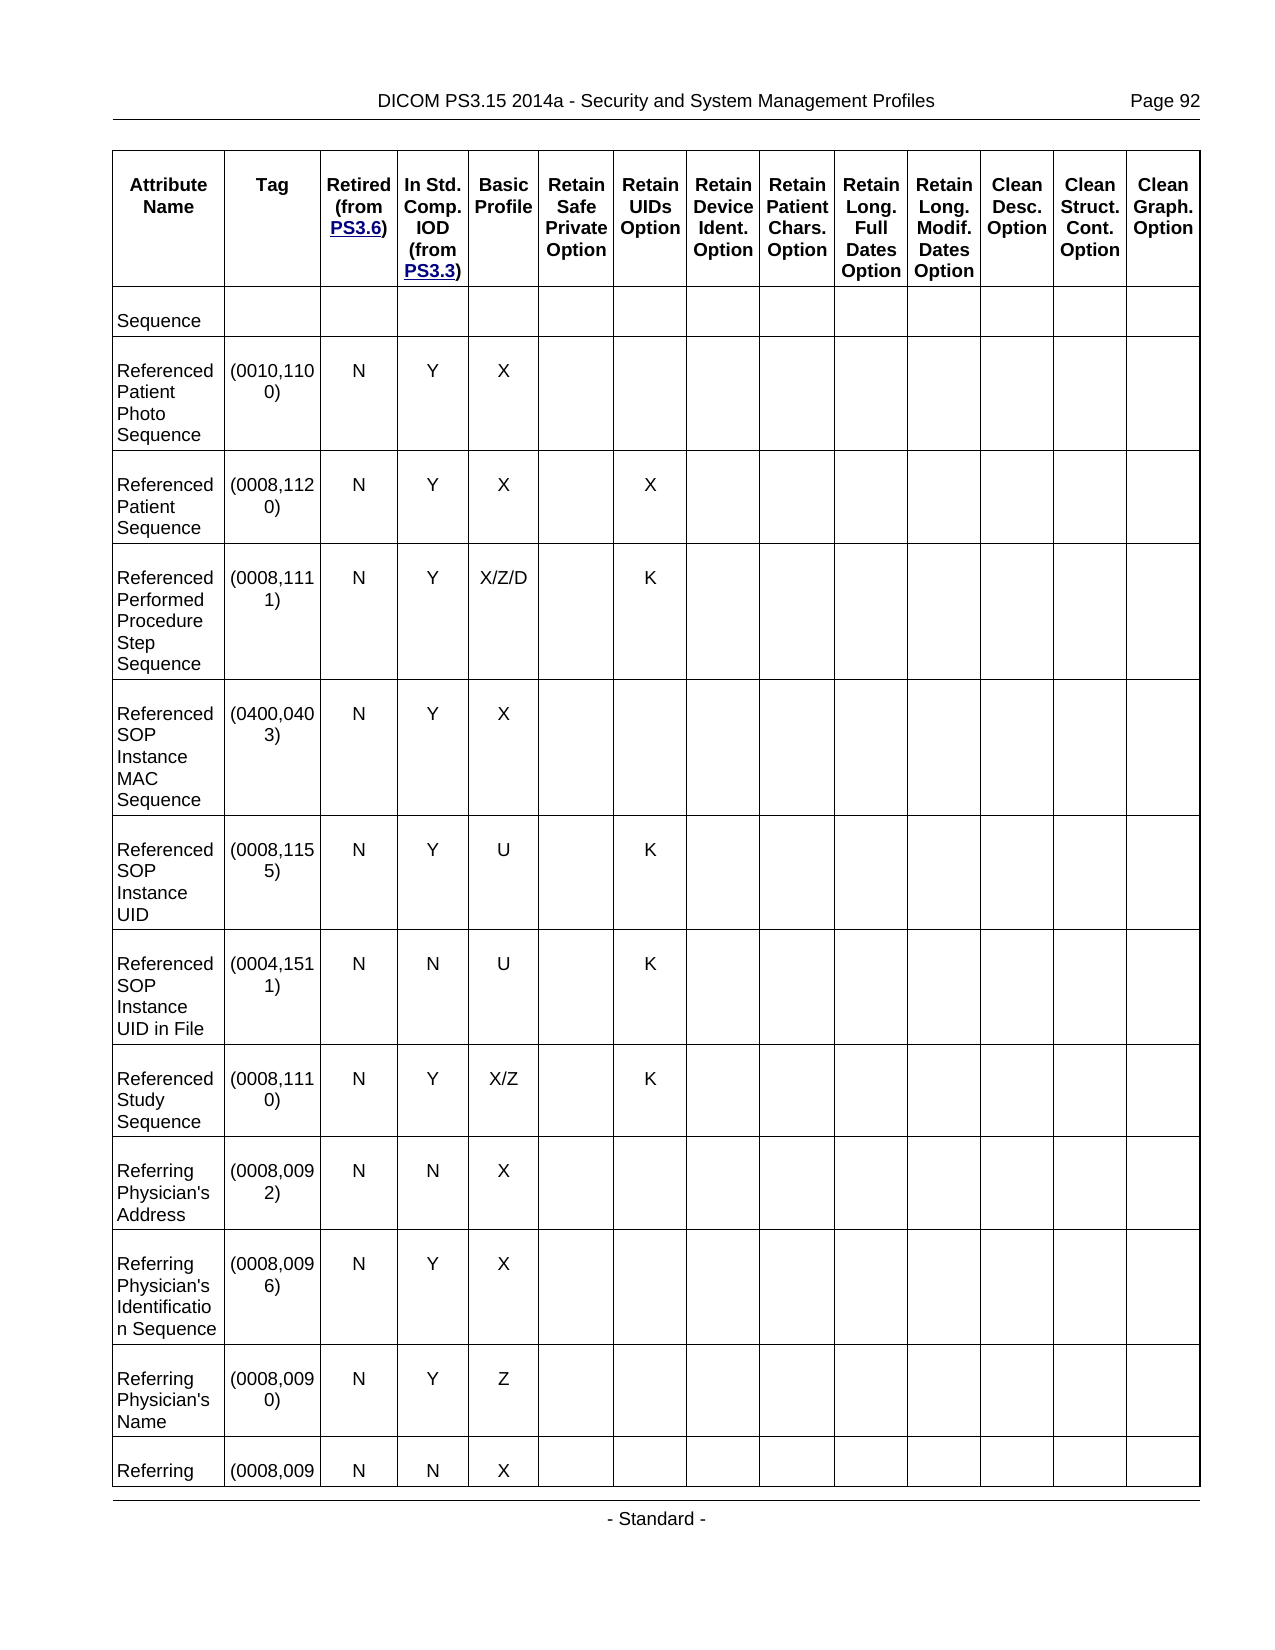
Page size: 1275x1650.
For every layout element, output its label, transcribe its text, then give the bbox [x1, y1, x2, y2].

table_cell [835, 451, 907, 543]
table_cell N [321, 680, 397, 815]
table_cell [835, 1345, 907, 1436]
table_cell [1127, 930, 1199, 1043]
table_cell [908, 1437, 980, 1486]
table_cell [1054, 1437, 1126, 1486]
table_cell [908, 544, 980, 679]
table_cell Y [398, 544, 468, 679]
table_cell [981, 1045, 1053, 1136]
table_header In Std. Comp. IOD (from PS3.3) [398, 151, 468, 286]
table_cell Referenced SOP Instance MAC Sequence [113, 680, 224, 815]
table_cell [981, 451, 1053, 543]
table_cell Referring Physician's Identification Sequence [113, 1230, 224, 1343]
table_cell [1127, 1045, 1199, 1136]
table_cell [398, 287, 468, 336]
table_cell [539, 451, 613, 543]
table_cell [614, 680, 686, 815]
table_cell Referenced Study Sequence [113, 1045, 224, 1136]
table_cell [539, 1230, 613, 1343]
table_cell [760, 544, 834, 679]
table_cell X [469, 680, 538, 815]
table_cell K [614, 816, 686, 929]
table_cell [908, 337, 980, 450]
table_cell [687, 1230, 759, 1343]
table_cell [539, 287, 613, 336]
table_cell [687, 1137, 759, 1229]
table_cell [1127, 451, 1199, 543]
table_cell [614, 287, 686, 336]
table_header Retain Device Ident. Option [687, 151, 759, 286]
table_cell [1054, 930, 1126, 1043]
table_cell [981, 1230, 1053, 1343]
table_cell [687, 680, 759, 815]
table_cell (0008,0092) [225, 1137, 320, 1229]
table_cell [1054, 451, 1126, 543]
table_cell [539, 1137, 613, 1229]
table_cell [687, 930, 759, 1043]
table_cell Z [469, 1345, 538, 1436]
table_cell [539, 1045, 613, 1136]
table_cell [908, 1230, 980, 1343]
table_cell [760, 680, 834, 815]
table_cell [760, 1045, 834, 1136]
table_cell [908, 930, 980, 1043]
table_cell [835, 1437, 907, 1486]
table_cell [835, 337, 907, 450]
table_cell [908, 287, 980, 336]
table_cell (0008,1120) [225, 451, 320, 543]
table_header Retain Long. Modif. Dates Option [908, 151, 980, 286]
table_cell (0008,1110) [225, 1045, 320, 1136]
table_header Retired (from PS3.6) [321, 151, 397, 286]
table_cell [687, 1437, 759, 1486]
table_header Tag [225, 151, 320, 286]
table_cell [835, 930, 907, 1043]
table_cell [908, 451, 980, 543]
table_cell [1054, 287, 1126, 336]
table_cell [1127, 1345, 1199, 1436]
table_cell [835, 1137, 907, 1229]
table_cell (0008,1111) [225, 544, 320, 679]
table_cell [1127, 337, 1199, 450]
table_cell [835, 816, 907, 929]
table_cell Referring [113, 1437, 224, 1486]
table_cell [614, 1345, 686, 1436]
table_cell [1127, 1230, 1199, 1343]
table_cell [687, 451, 759, 543]
table_cell [908, 1345, 980, 1436]
table_cell Y [398, 816, 468, 929]
table_cell [321, 287, 397, 336]
table_cell [687, 816, 759, 929]
table_cell X [469, 1230, 538, 1343]
table_cell N [321, 1045, 397, 1136]
table_cell [687, 1345, 759, 1436]
table_cell N [321, 337, 397, 450]
table_cell [760, 1230, 834, 1343]
table_cell [760, 1345, 834, 1436]
table_header Clean Graph. Option [1127, 151, 1199, 286]
table_cell K [614, 1045, 686, 1136]
table_cell X [469, 1437, 538, 1486]
table_cell [1054, 544, 1126, 679]
table_cell [1127, 1437, 1199, 1486]
table_header Retain UIDs Option [614, 151, 686, 286]
table_cell [981, 816, 1053, 929]
table_cell N [321, 1137, 397, 1229]
table_cell [835, 1230, 907, 1343]
table_header Clean Desc. Option [981, 151, 1053, 286]
table_cell [614, 1137, 686, 1229]
table_cell [687, 287, 759, 336]
table_cell K [614, 930, 686, 1043]
table_cell Y [398, 451, 468, 543]
table_cell [469, 287, 538, 336]
table_cell (0008,009 [225, 1437, 320, 1486]
table_cell X [469, 1137, 538, 1229]
table_cell [1054, 1345, 1126, 1436]
table_cell N [321, 1437, 397, 1486]
table_cell U [469, 930, 538, 1043]
table_cell [981, 337, 1053, 450]
table_cell [1127, 816, 1199, 929]
table_cell [687, 544, 759, 679]
table_cell [1054, 337, 1126, 450]
table_cell K [614, 544, 686, 679]
table_header Basic Profile [469, 151, 538, 286]
table_cell [835, 680, 907, 815]
table_cell [539, 680, 613, 815]
table_cell [539, 337, 613, 450]
table_header Attribute Name [113, 151, 224, 286]
table_cell Y [398, 680, 468, 815]
table_cell X [614, 451, 686, 543]
table_cell [539, 1345, 613, 1436]
table_cell [539, 816, 613, 929]
table_cell [760, 337, 834, 450]
table_cell [835, 544, 907, 679]
table_cell [539, 1437, 613, 1486]
table_cell [225, 287, 320, 336]
table_cell [1127, 287, 1199, 336]
table_cell [981, 1345, 1053, 1436]
table_header Retain Patient Chars. Option [760, 151, 834, 286]
table_cell N [321, 451, 397, 543]
table_cell (0008,0090) [225, 1345, 320, 1436]
table_cell [835, 287, 907, 336]
table_cell [1054, 1230, 1126, 1343]
table_cell [687, 337, 759, 450]
table_cell N [398, 1437, 468, 1486]
table_cell [1054, 816, 1126, 929]
table_cell [908, 680, 980, 815]
table_cell [760, 1437, 834, 1486]
table_cell [835, 1045, 907, 1136]
table_cell Referenced Patient Sequence [113, 451, 224, 543]
table_cell N [321, 930, 397, 1043]
table_cell Y [398, 1345, 468, 1436]
table_cell [981, 287, 1053, 336]
table_cell Y [398, 337, 468, 450]
table_cell [1054, 1045, 1126, 1136]
table_cell [687, 1045, 759, 1136]
table_cell [908, 816, 980, 929]
table_cell [760, 451, 834, 543]
table_header Retain Long. Full Dates Option [835, 151, 907, 286]
table_cell N [321, 816, 397, 929]
table_cell (0004,1511) [225, 930, 320, 1043]
table_cell [981, 680, 1053, 815]
table_cell [760, 816, 834, 929]
table_cell (0008,0096) [225, 1230, 320, 1343]
table_cell X [469, 451, 538, 543]
table_cell Referenced Patient Photo Sequence [113, 337, 224, 450]
table_cell (0010,1100) [225, 337, 320, 450]
table_cell X/Z [469, 1045, 538, 1136]
table_cell Referenced SOP Instance UID [113, 816, 224, 929]
table_cell [1127, 1137, 1199, 1229]
table_cell [908, 1045, 980, 1136]
table_cell (0400,0403) [225, 680, 320, 815]
table_cell Referenced Performed Procedure Step Sequence [113, 544, 224, 679]
table_cell Sequence [113, 287, 224, 336]
table_cell Referenced SOP Instance UID in File [113, 930, 224, 1043]
table_cell N [398, 930, 468, 1043]
table_cell X/Z/D [469, 544, 538, 679]
table_cell X [469, 337, 538, 450]
table_cell Y [398, 1230, 468, 1343]
table_cell [981, 1437, 1053, 1486]
table_cell [981, 930, 1053, 1043]
table_cell U [469, 816, 538, 929]
table_cell [760, 287, 834, 336]
table_cell [1054, 1137, 1126, 1229]
table_cell [614, 1230, 686, 1343]
table_cell N [321, 1345, 397, 1436]
table_cell Y [398, 1045, 468, 1136]
table_cell [760, 930, 834, 1043]
table_header Clean Struct. Cont. Option [1054, 151, 1126, 286]
table_cell [981, 544, 1053, 679]
table_cell (0008,1155) [225, 816, 320, 929]
table_cell Referring Physician's Address [113, 1137, 224, 1229]
table_cell [981, 1137, 1053, 1229]
table_cell [1127, 680, 1199, 815]
table_cell [1127, 544, 1199, 679]
table_cell [760, 1137, 834, 1229]
table_header Retain Safe Private Option [539, 151, 613, 286]
table_cell [539, 544, 613, 679]
table_cell Referring Physician's Name [113, 1345, 224, 1436]
table_cell [908, 1137, 980, 1229]
table_cell [614, 1437, 686, 1486]
table_cell N [398, 1137, 468, 1229]
table_cell [539, 930, 613, 1043]
table_cell N [321, 1230, 397, 1343]
table_cell [614, 337, 686, 450]
table_cell N [321, 544, 397, 679]
table_cell [1054, 680, 1126, 815]
